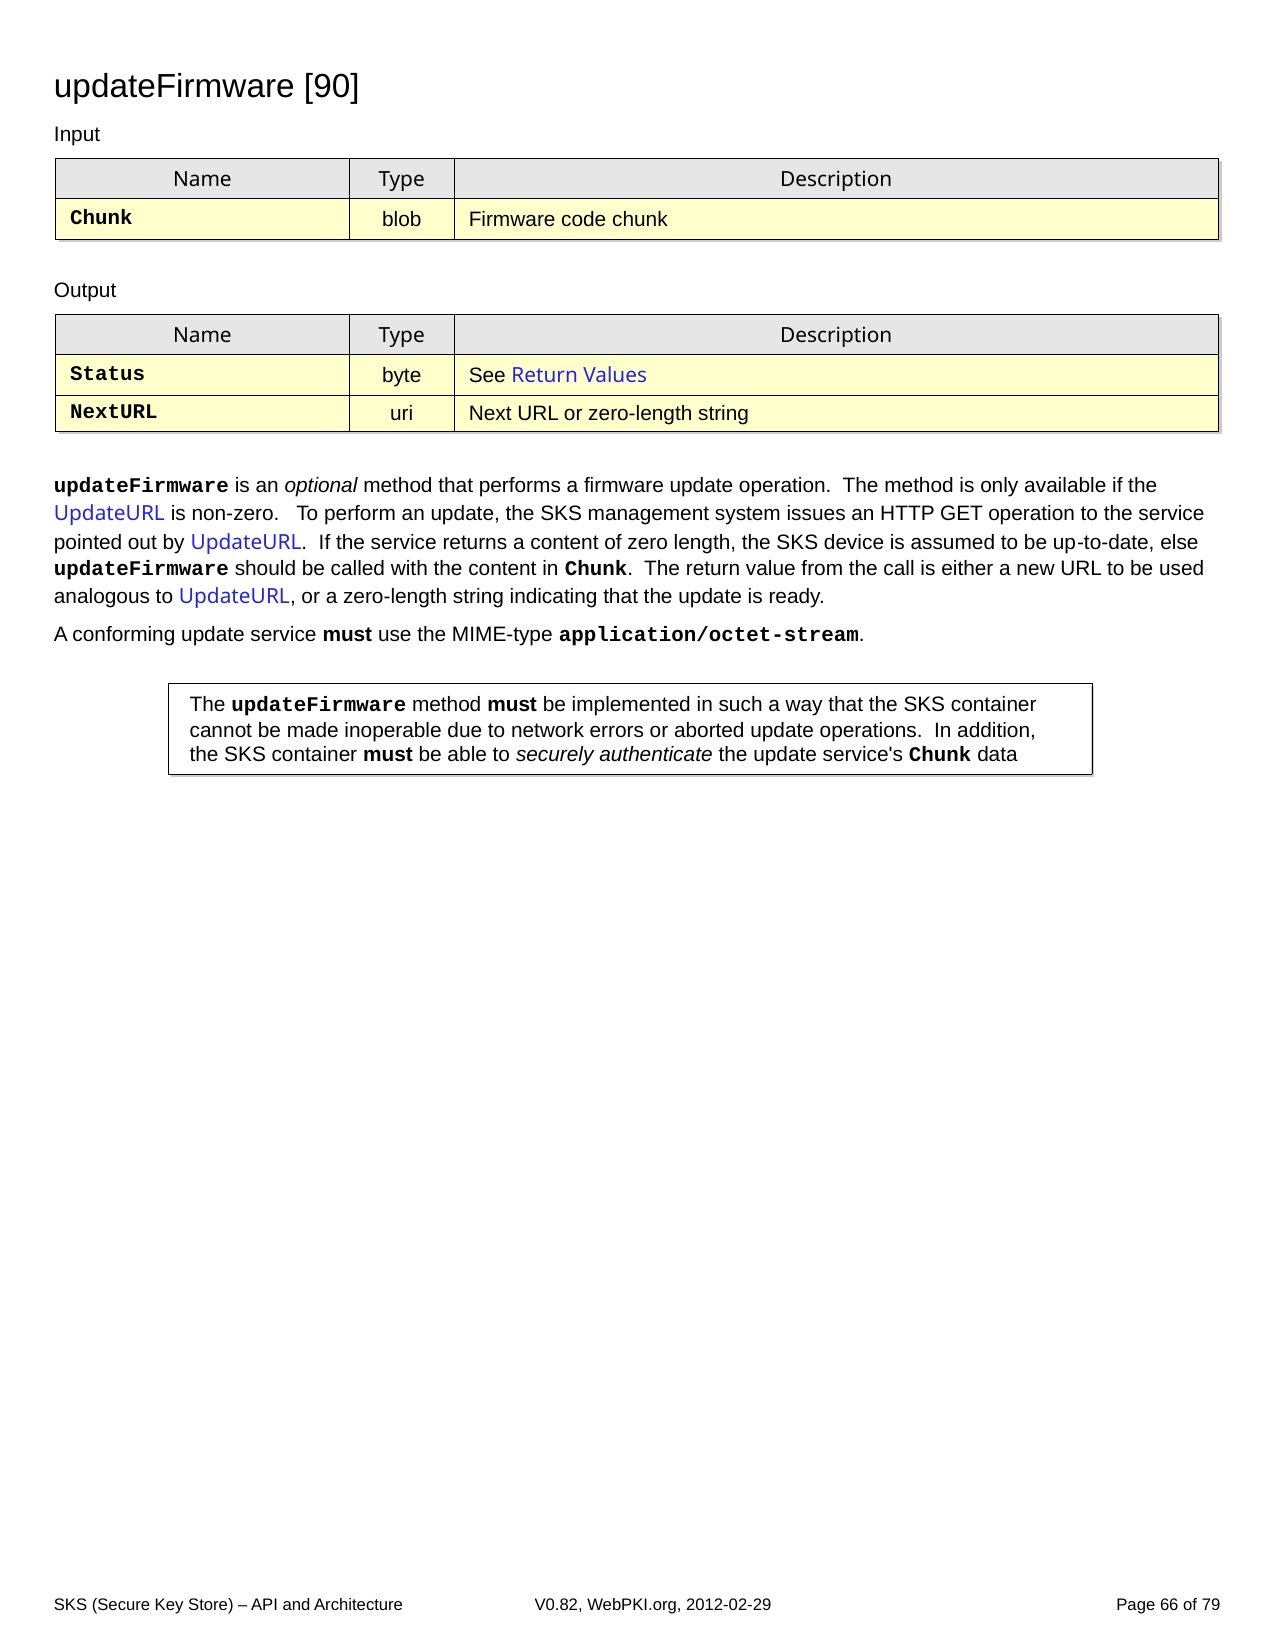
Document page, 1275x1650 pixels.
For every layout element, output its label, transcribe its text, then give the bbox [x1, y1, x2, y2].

table_cell byte [350, 355, 454, 395]
table_header Name [56, 159, 349, 198]
table_header The updateFirmware method must be implemented in such a way that the SKS container cannot be made inoperable due to network errors or aborted update operations. In addition, the SKS container must be able to securely authenticate the update service's Chunk data [169, 684, 1092, 774]
text A conforming update service must use the MIME-type application/octet-stream. [54, 621, 1221, 647]
text updateFirmware is an optional method that performs a firmware update operation. The method is only available if the UpdateURL is non-zero. To perform an update, the SKS management system issues an HTTP GET operation to the service pointed out by UpdateURL. If the service returns a content of zero length, the SKS device is assumed to be up‑to‑date, else updateFirmware should be called with the content in Chunk. The return value from the call is either a new URL to be used analogous to UpdateURL, or a zero-length string indicating that the update is ready. [54, 470, 1221, 610]
table_header Name [56, 315, 349, 354]
text Input [54, 122, 1221, 146]
table_cell NextURL [56, 396, 349, 431]
table_cell blob [350, 199, 454, 239]
table_cell Status [56, 355, 349, 395]
text Output [54, 278, 1221, 302]
subtitle updateFirmware [90] [54, 66, 1221, 104]
table_cell Chunk [56, 199, 349, 239]
table_header Description [455, 159, 1218, 198]
table_header Type [350, 159, 454, 198]
table_cell Next URL or zero-length string [455, 396, 1218, 431]
table_header Type [350, 315, 454, 354]
table_cell See Return Values [455, 355, 1218, 395]
table_header Description [455, 315, 1218, 354]
table_cell Firmware code chunk [455, 199, 1218, 239]
table_cell uri [350, 396, 454, 431]
